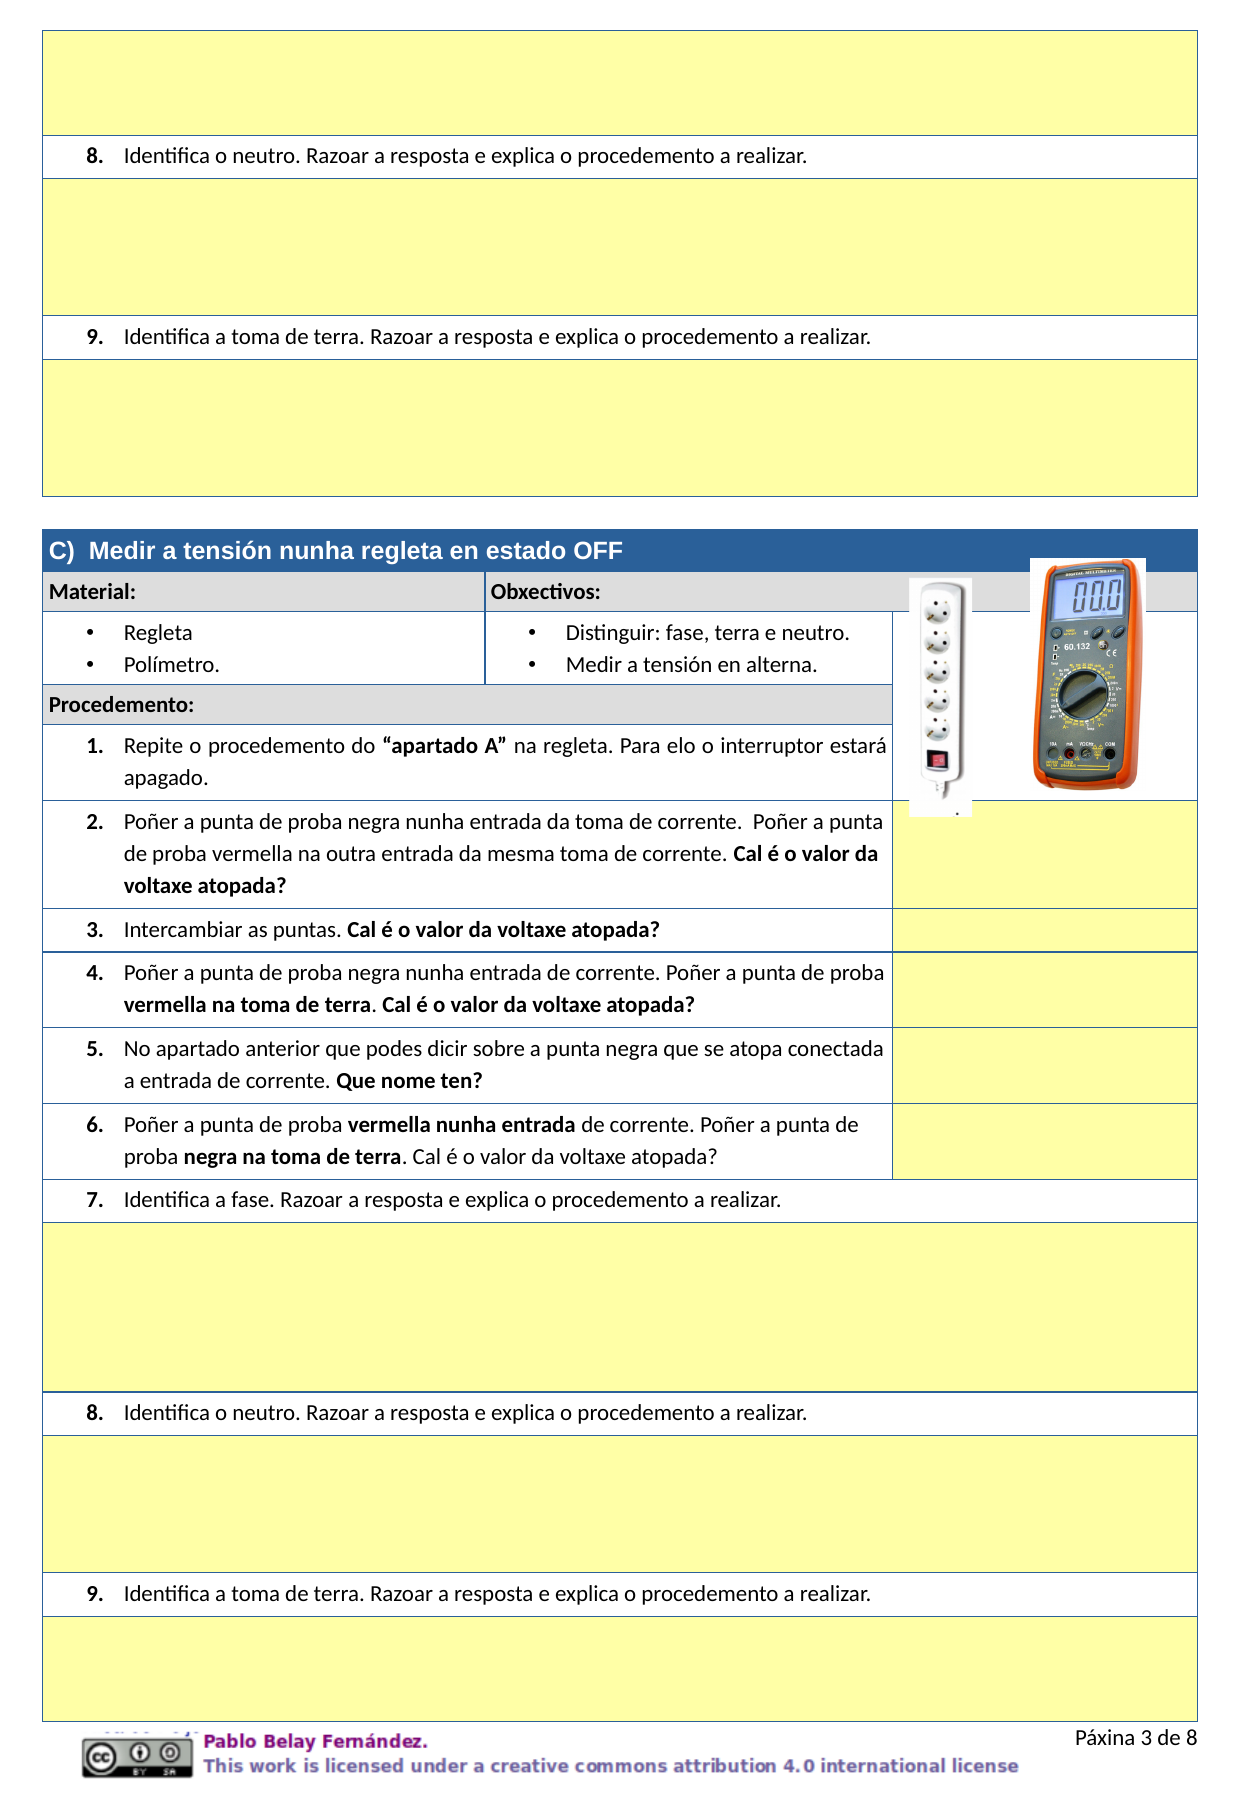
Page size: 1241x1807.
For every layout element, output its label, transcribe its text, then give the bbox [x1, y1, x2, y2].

table_cell [43, 179, 1197, 315]
picture [910, 578, 973, 817]
table_cell Distinguir: fase, terra e neutro. Medir a tensión en alterna. [486, 612, 892, 684]
table_cell [43, 1223, 1197, 1391]
table_cell Material: [43, 572, 484, 611]
picture [65, 1722, 1035, 1787]
table_cell [43, 360, 1197, 496]
table_cell Poñer a punta de proba vermella nunha entrada de corrente. Poñer a punta de proba negra na toma de terra. Cal é o valor da voltaxe atopada? [43, 1104, 892, 1179]
table_cell Poñer a punta de proba negra nunha entrada da toma de corrente. Poñer a punta de proba vermella na outra entrada da mesma toma de corrente. Cal é o valor da voltaxe atopada? [43, 801, 892, 908]
table_header C) Medir a tensión nunha regleta en estado OFF [43, 530, 1197, 571]
table_cell Repite o procedemento do “apartado A” na regleta. Para elo o interruptor estará apagado. [43, 725, 892, 800]
table_cell [43, 1617, 1197, 1721]
table_cell Identifica a fase. Razoar a resposta e explica o procedemento a realizar. [43, 1180, 1197, 1222]
table_cell Identifica a toma de terra. Razoar a resposta e explica o procedemento a realizar. [43, 316, 1197, 359]
table_cell [893, 1028, 1197, 1103]
table_cell Poñer a punta de proba negra nunha entrada de corrente. Poñer a punta de proba vermella na toma de terra. Cal é o valor da voltaxe atopada? [43, 953, 892, 1027]
table_cell [43, 31, 1197, 135]
table_cell No apartado anterior que podes dicir sobre a punta negra que se atopa conectada a entrada de corrente. Que nome ten? [43, 1028, 892, 1103]
table_cell Intercambiar as puntas. Cal é o valor da voltaxe atopada? [43, 909, 892, 951]
picture [1030, 558, 1146, 791]
table_cell [893, 909, 1197, 951]
table_cell Identifica a toma de terra. Razoar a resposta e explica o procedemento a realizar. [43, 1573, 1197, 1616]
table_cell [893, 612, 909, 800]
table_cell [1146, 572, 1197, 611]
table_cell [43, 1436, 1197, 1572]
table_cell Obxectivos: [486, 572, 1030, 611]
table_cell Identifica o neutro. Razoar a resposta e explica o procedemento a realizar. [43, 136, 1197, 178]
table_cell Procedemento: [43, 685, 892, 724]
table_cell [893, 953, 1197, 1027]
table_cell [893, 1104, 1197, 1179]
table_cell [973, 612, 1197, 800]
table_cell [893, 801, 1197, 908]
table_cell Identifica o neutro. Razoar a resposta e explica o procedemento a realizar. [43, 1393, 1197, 1435]
table_cell Regleta Polímetro. [43, 612, 484, 684]
